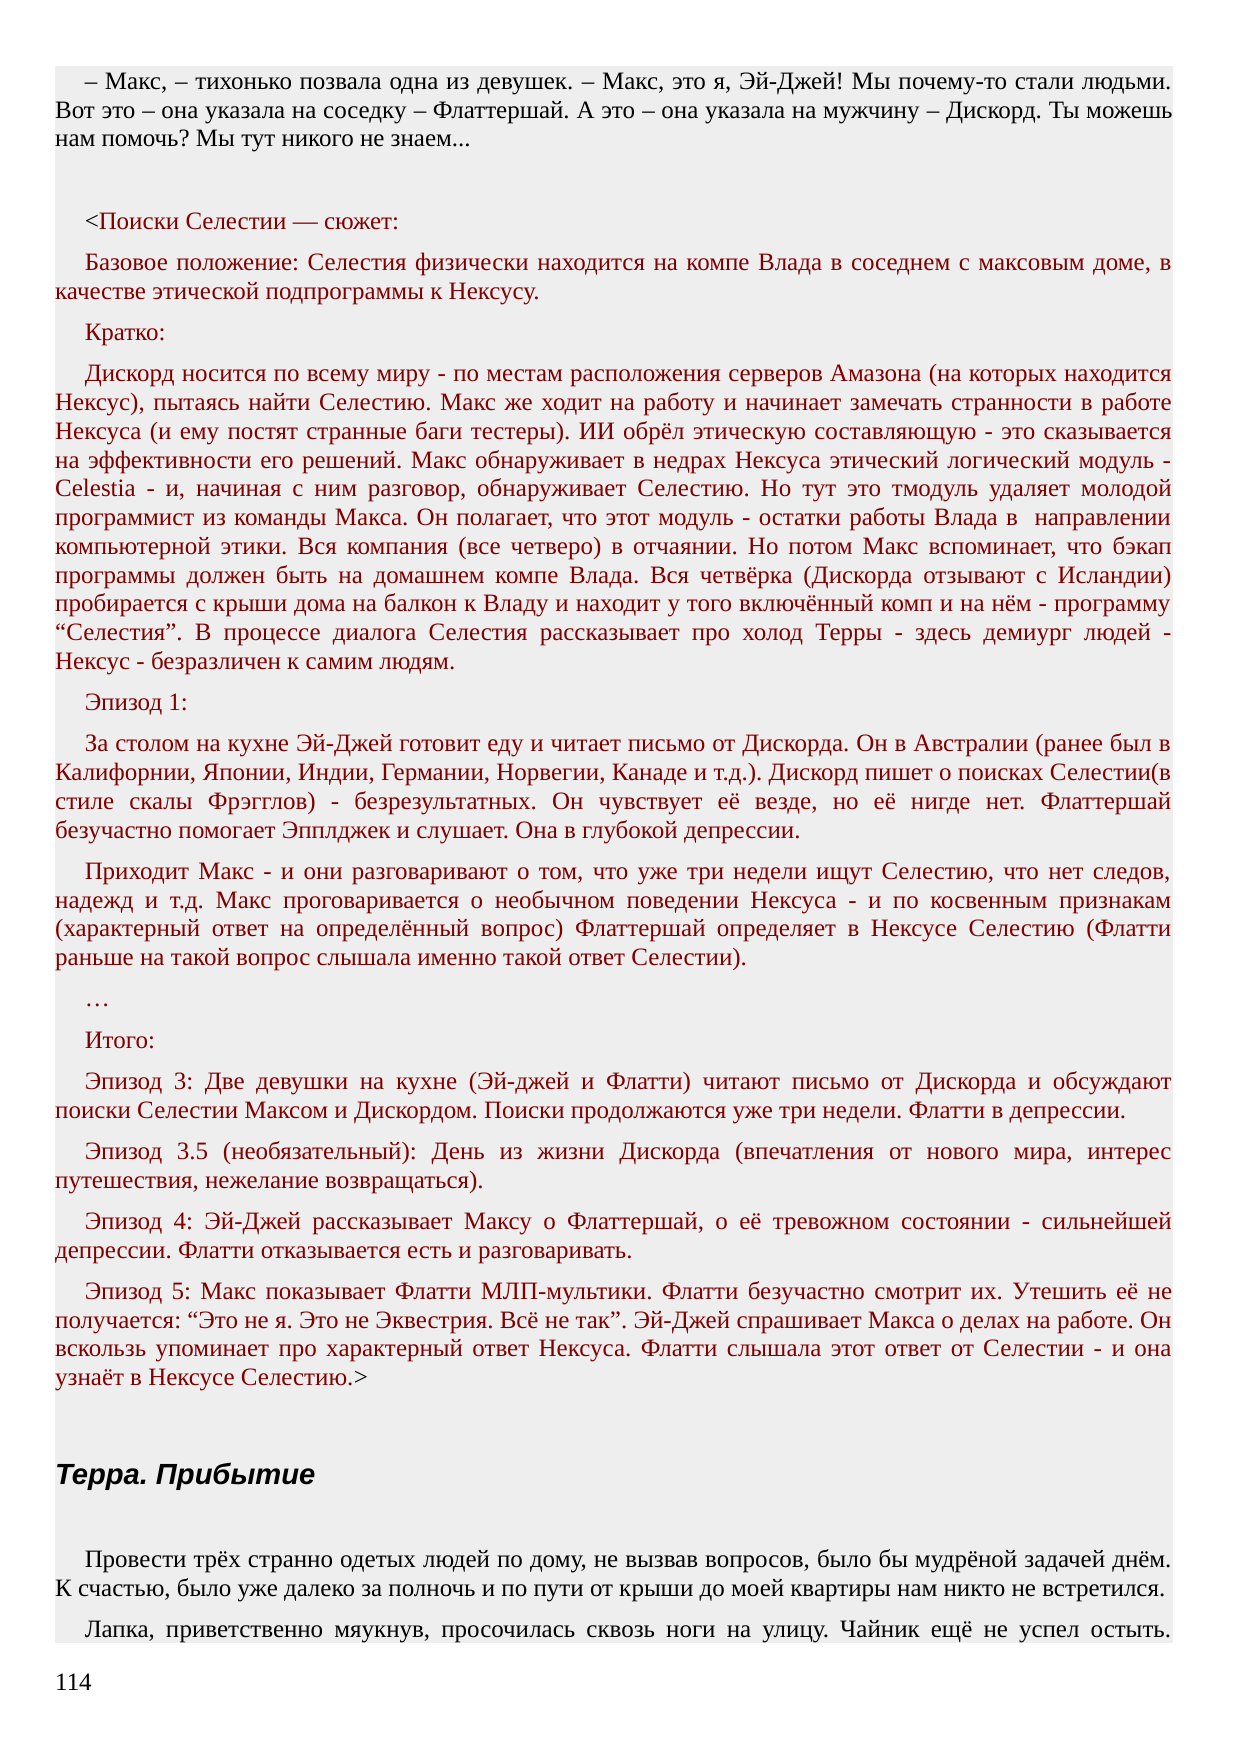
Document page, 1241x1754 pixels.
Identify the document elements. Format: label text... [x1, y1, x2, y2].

text Эпизод 3: Две девушки на кухне (Эй-джей и Флатти) читают письмо от Дискорда и обсуждают поиски Селестии Максом и Дискордом. Поиски продолжаются уже три недели. Флатти в депрессии. [55, 1066, 1173, 1123]
text Эпизод 1: [55, 687, 1173, 716]
text … [55, 983, 1173, 1012]
text – Макс, – тихонько позвала одна из девушек. – Макс, это я, Эй-Джей! Мы почему-то стали людьми. Вот это – она указала на соседку – Флаттершай. А это – она указала на мужчину – Дискорд. Ты можешь нам помочь? Мы тут никого не знаем... [55, 66, 1173, 152]
text <Поиски Селестии — сюжет: [55, 206, 1173, 235]
text Базовое положение: Селестия физически находится на компе Влада в соседнем с максовым доме, в качестве этической подпрограммы к Нексусу. [55, 247, 1173, 305]
text Эпизод 5: Макс показывает Флатти МЛП-мультики. Флатти безучастно смотрит их. Утешить её не получается: “Это не я. Это не Эквестрия. Всё не так”. Эй-Джей спрашивает Макса о делах на работе. Он вскользь упоминает про характерный ответ Нексуса. Флатти слышала этот ответ от Селестии - и она узнаёт в Нексусе Селестию.> [55, 1276, 1173, 1391]
text Эпизод 4: Эй-Джей рассказывает Максу о Флаттершай, о её тревожном состоянии - сильнейшей депрессии. Флатти отказывается есть и разговаривать. [55, 1206, 1173, 1263]
text Приходит Макс - и они разговаривают о том, что уже три недели ищут Селестию, что нет следов, надежд и т.д. Макс проговаривается о необычном поведении Нексуса - и по косвенным признакам (характерный ответ на определённый вопрос) Флаттершай определяет в Нексусе Селестию (Флатти раньше на такой вопрос слышала именно такой ответ Селестии). [55, 856, 1173, 971]
text Эпизод 3.5 (необязательный): День из жизни Дискорда (впечатления от нового мира, интерес путешествия, нежелание возвращаться). [55, 1136, 1173, 1193]
text Кратко: [55, 317, 1173, 346]
text За столом на кухне Эй-Джей готовит еду и читает письмо от Дискорда. Он в Австралии (ранее был в Калифорнии, Японии, Индии, Германии, Норвегии, Канаде и т.д.). Дискорд пишет о поисках Селестии(в стиле скалы Фрэгглов) - безрезультатных. Он чувствует её везде, но её нигде нет. Флаттершай безучастно помогает Эпплджек и слушает. Она в глубокой депрессии. [55, 728, 1173, 843]
text Провести трёх странно одетых людей по дому, не вызвав вопросов, было бы мудрёной задачей днём. К счастью, было уже далеко за полночь и по пути от крыши до моей квартиры нам никто не встретился. [55, 1544, 1173, 1602]
text Лапка, приветственно мяукнув, просочилась сквозь ноги на улицу. Чайник ещё не успел остыть. [55, 1614, 1173, 1643]
subtitle Терра. Прибытие [55, 1457, 1173, 1491]
text Дискорд носится по всему миру - по местам расположения серверов Амазона (на которых находится Нексус), пытаясь найти Селестию. Макс же ходит на работу и начинает замечать странности в работе Нексуса (и ему постят странные баги тестеры). ИИ обрёл этическую составляющую - это сказывается на эффективности его решений. Макс обнаруживает в недрах Нексуса этический логический модуль - Celestia - и, начиная с ним разговор, обнаруживает Селестию. Но тут это тмодуль удаляет молодой программист из команды Макса. Он полагает, что этот модуль - остатки работы Влада в направлении компьютерной этики. Вся компания (все четверо) в отчаянии. Но потом Макс вспоминает, что бэкап программы должен быть на домашнем компе Влада. Вся четвёрка (Дискорда отзывают с Исландии) пробирается с крыши дома на балкон к Владу и находит у того включённый комп и на нём - программу “Селестия”. В процессе диалога Селестия рассказывает про холод Терры - здесь демиург людей - Нексус - безразличен к самим людям. [55, 358, 1173, 675]
text Итого: [55, 1025, 1173, 1053]
